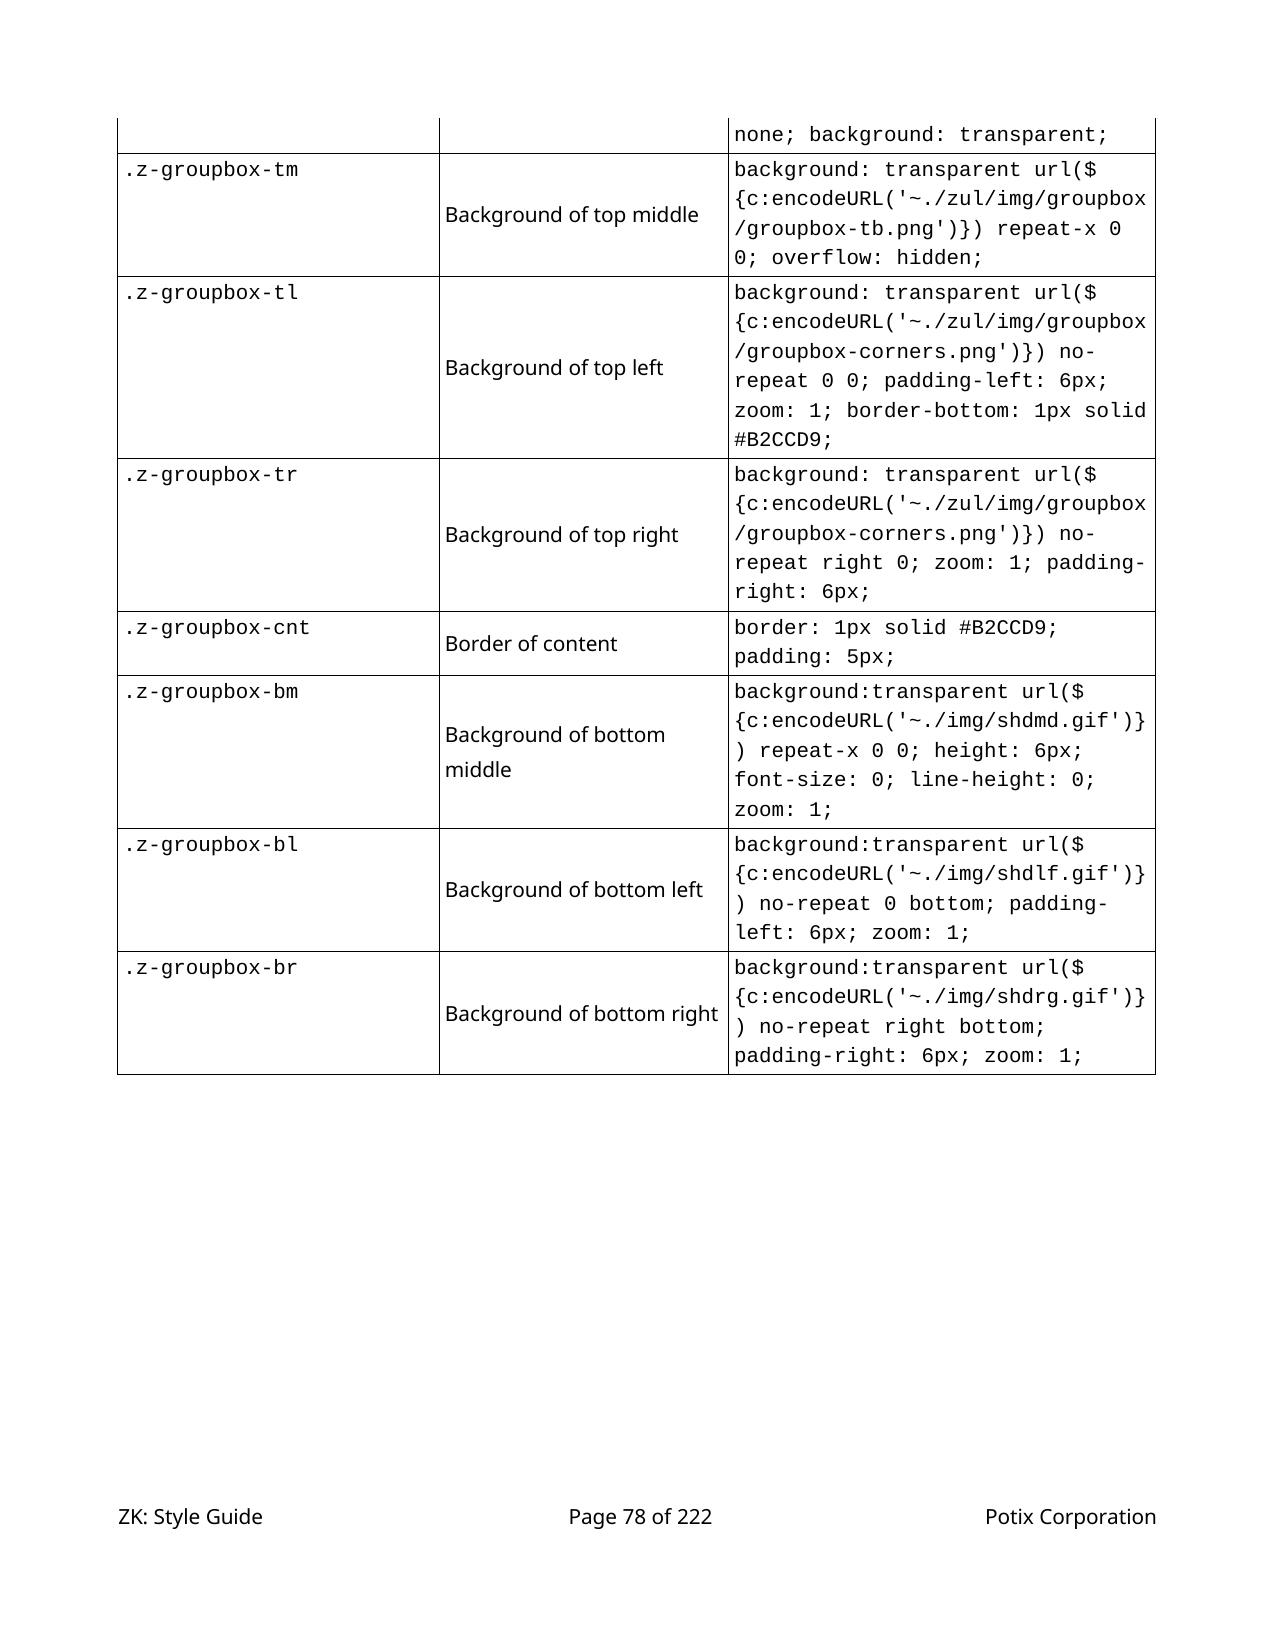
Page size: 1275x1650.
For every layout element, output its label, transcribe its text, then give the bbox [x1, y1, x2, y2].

table_cell border: 1px solid #B2CCD9; padding: 5px; [729, 612, 1155, 675]
table_cell Background of bottom right [440, 952, 728, 1074]
table_cell .z-groupbox-tm [118, 154, 439, 276]
table_cell Background of bottom left [440, 829, 728, 951]
table_cell Background of top right [440, 459, 728, 611]
table_cell .z-groupbox-bl [118, 829, 439, 951]
table_cell .z-groupbox-cnt [118, 612, 439, 675]
table_cell Background of top middle [440, 154, 728, 276]
table_cell background: transparent url(${c:encodeURL('~./zul/img/groupbox/groupbox-tb.png')}) repeat-x 0 0; overflow: hidden; [729, 154, 1155, 276]
table_cell none; background: transparent; [729, 118, 1155, 153]
table_cell .z-groupbox-br [118, 952, 439, 1074]
table_cell background: transparent url(${c:encodeURL('~./zul/img/groupbox/groupbox-corners.png')}) no-repeat right 0; zoom: 1; padding-right: 6px; [729, 459, 1155, 611]
table_cell background:transparent url(${c:encodeURL('~./img/shdrg.gif')}) no-repeat right bottom; padding-right: 6px; zoom: 1; [729, 952, 1155, 1074]
table_cell Border of content [440, 612, 728, 675]
table_cell .z-groupbox-bm [118, 676, 439, 828]
table_cell background:transparent url(${c:encodeURL('~./img/shdmd.gif')}) repeat-x 0 0; height: 6px; font-size: 0; line-height: 0; zoom: 1; [729, 676, 1155, 828]
table_cell [440, 118, 728, 153]
table_cell Background of top left [440, 277, 728, 458]
table_cell [118, 118, 439, 153]
table_cell .z-groupbox-tl [118, 277, 439, 458]
table_cell background: transparent url(${c:encodeURL('~./zul/img/groupbox/groupbox-corners.png')}) no-repeat 0 0; padding-left: 6px; zoom: 1; border-bottom: 1px solid #B2CCD9; [729, 277, 1155, 458]
table_cell background:transparent url(${c:encodeURL('~./img/shdlf.gif')}) no-repeat 0 bottom; padding-left: 6px; zoom: 1; [729, 829, 1155, 951]
table_cell Background of bottom middle [440, 676, 728, 828]
table_cell .z-groupbox-tr [118, 459, 439, 611]
